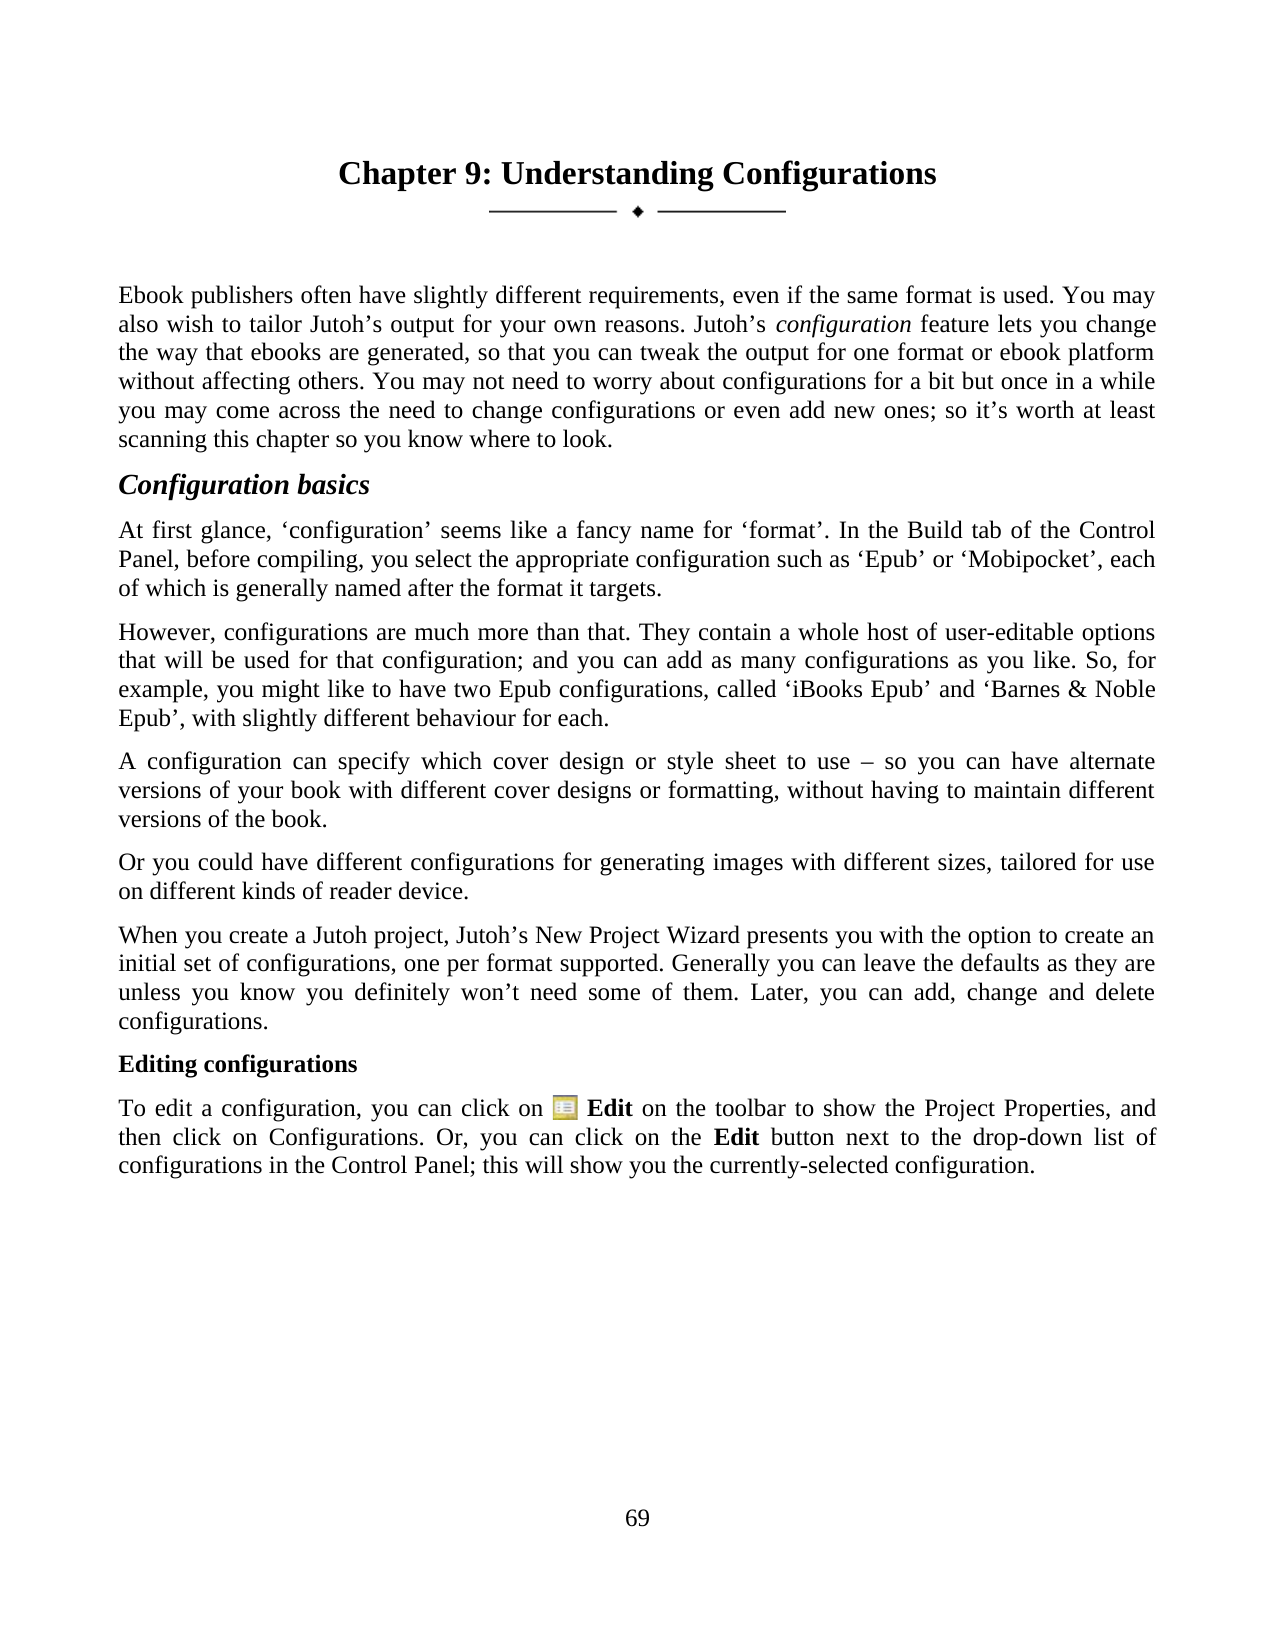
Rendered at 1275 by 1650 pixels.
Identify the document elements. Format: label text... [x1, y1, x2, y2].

text Ebook publishers often have slightly different requirements, even if the same format is used. You may also wish to tailor Jutoh’s output for your own reasons. Jutoh’s configuration feature lets you change the way that ebooks are generated, so that you can tweak the output for one format or ebook platform without affecting others. You may not need to worry about configurations for a bit but once in a while you may come across the need to change configurations or even add new ones; so it’s worth at least scanning this chapter so you know where to look. [118, 280, 1157, 452]
subtitle Chapter 9: Understanding Configurations [118, 153, 1157, 192]
text When you create a Jutoh project, Jutoh’s New Project Wizard presents you with the option to create an initial set of configurations, one per format supported. Generally you can leave the defaults as they are unless you know you definitely won’t need some of them. Later, you can add, change and delete configurations. [118, 920, 1157, 1035]
text A configuration can specify which cover design or style sheet to use – so you can have alternate versions of your book with different cover designs or formatting, without having to maintain different versions of the book. [118, 746, 1157, 833]
picture [552, 1095, 578, 1120]
text At first glance, ‘configuration’ seems like a fancy name for ‘format’. In the Build tab of the Control Panel, before compiling, you select the appropriate configuration such as ‘Epub’ or ‘Mobipocket’, each of which is generally named after the format it targets. [118, 516, 1157, 602]
subtitle Configuration basics [118, 467, 1157, 501]
picture [489, 203, 786, 221]
text To edit a configuration, you can click on Edit on the toolbar to show the Project Properties, and then click on Configurations. Or, you can click on the Edit button next to the drop-down list of configurations in the Control Panel; this will show you the currently-selected configuration. [118, 1093, 1157, 1179]
text However, configurations are much more than that. They contain a whole host of user-editable options that will be used for that configuration; and you can add as many configurations as you like. So, for example, you might like to have two Epub configurations, called ‘iBooks Epub’ and ‘Barnes & Noble Epub’, with slightly different behaviour for each. [118, 617, 1157, 732]
subtitle Editing configurations [118, 1049, 1157, 1078]
text Or you could have different configurations for generating images with different sizes, tailored for use on different kinds of reader device. [118, 847, 1157, 905]
